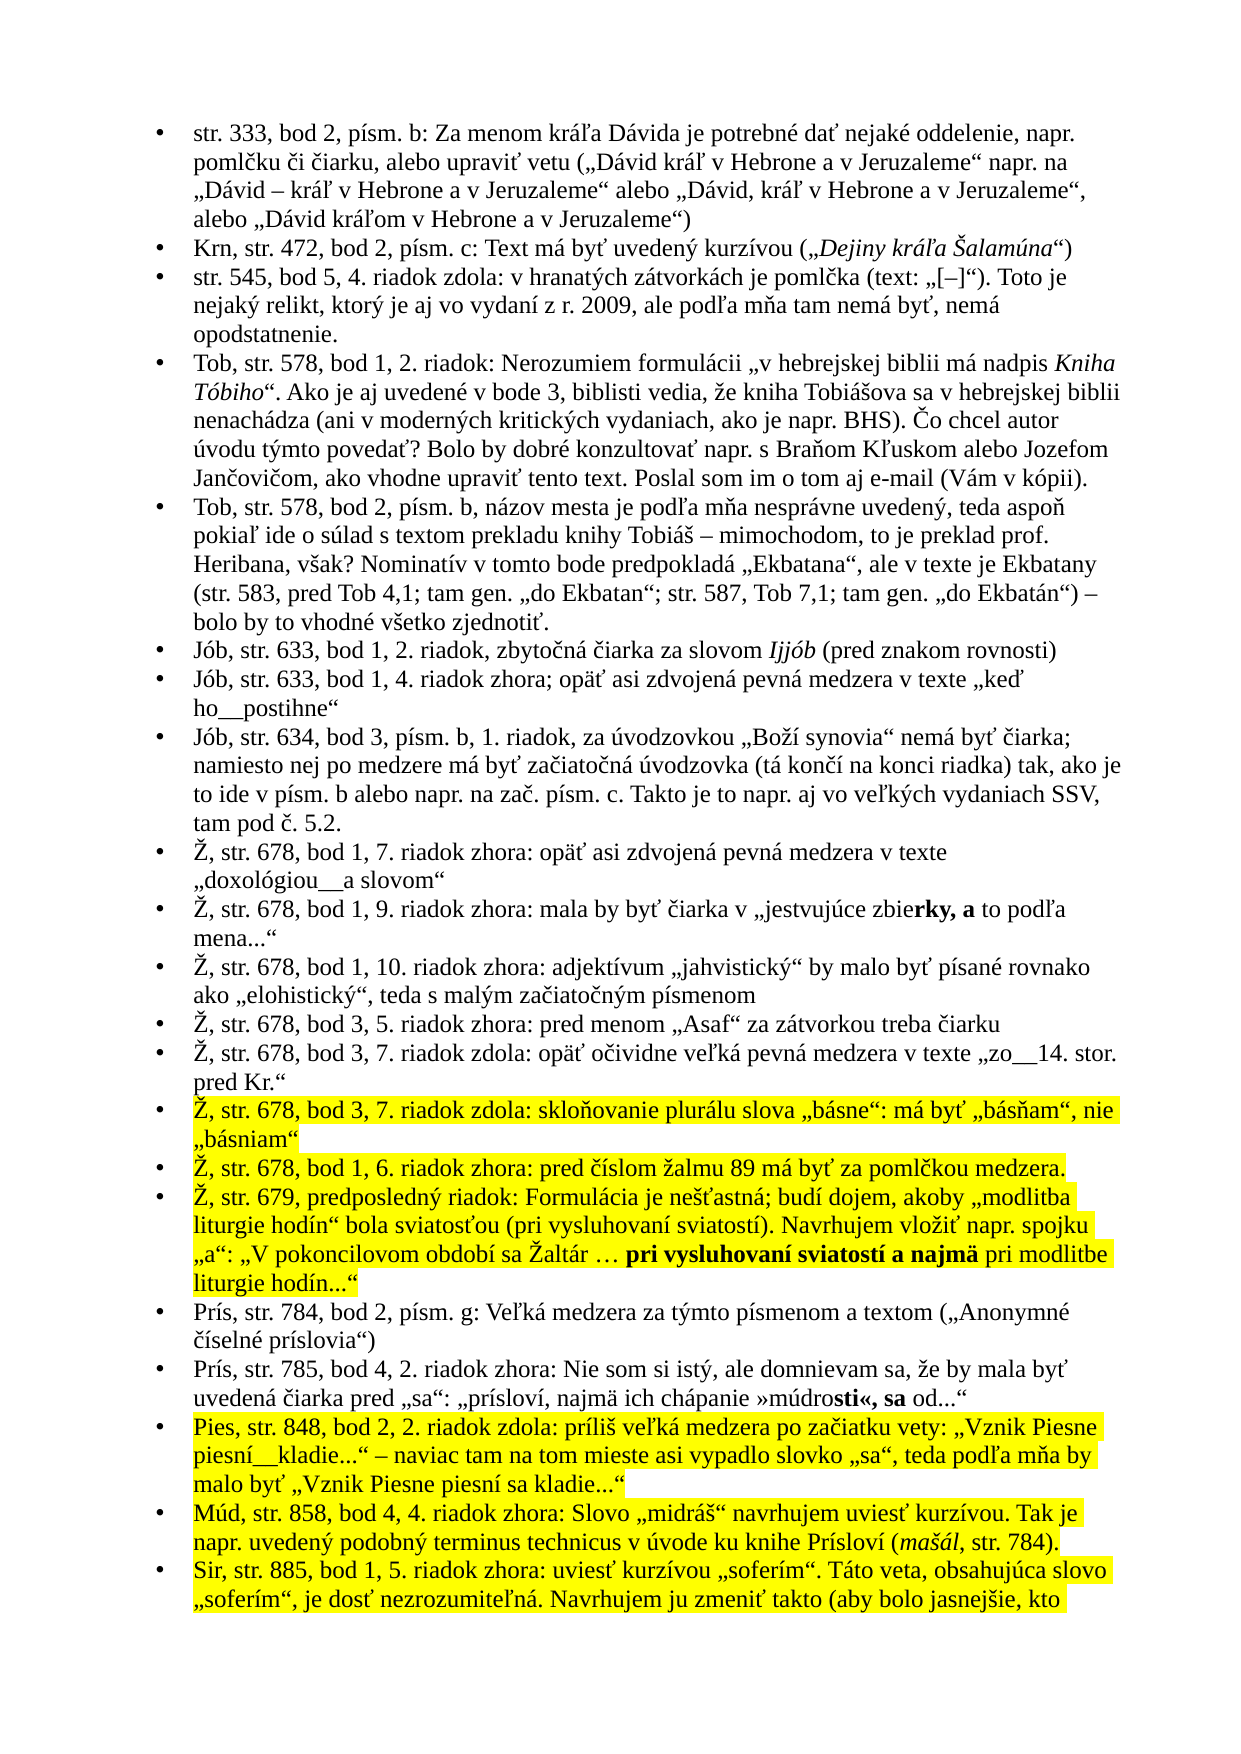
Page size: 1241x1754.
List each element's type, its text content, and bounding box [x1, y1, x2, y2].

list Krn, str. 472, bod 2, písm. c: Text má byť uvedený kurzívou („Dejiny kráľa Šalamúna“) [156, 233, 1122, 262]
list Tob, str. 578, bod 1, 2. riadok: Nerozumiem formulácii „v hebrejskej biblii má nadpis Kniha Tóbiho“. Ako je aj uvedené v bode 3, biblisti vedia, že kniha Tobiášova sa v hebrejskej biblii nenachádza (ani v moderných kritických vydaniach, ako je napr. BHS). Čo chcel autor úvodu týmto povedať? Bolo by dobré konzultovať napr. s Braňom Kľuskom alebo Jozefom Jančovičom, ako vhodne upraviť tento text. Poslal som im o tom aj e-mail (Vám v kópii). [156, 348, 1122, 492]
list Sir, str. 885, bod 1, 5. riadok zhora: uviesť kurzívou „soferím“. Táto veta, obsahujúca slovo „soferím“, je dosť nezrozumiteľná. Navrhujem ju zmeniť takto (aby bolo jasnejšie, kto [156, 1556, 1122, 1613]
list Pies, str. 848, bod 2, 2. riadok zdola: príliš veľká medzera po začiatku vety: „Vznik Piesne piesní__kladie...“ – naviac tam na tom mieste asi vypadlo slovko „sa“, teda podľa mňa by malo byť „Vznik Piesne piesní sa kladie...“ [156, 1412, 1122, 1498]
list Prís, str. 784, bod 2, písm. g: Veľká medzera za týmto písmenom a textom („Anonymné číselné príslovia“) [156, 1297, 1122, 1354]
list Jób, str. 634, bod 3, písm. b, 1. riadok, za úvodzovkou „Boží synovia“ nemá byť čiarka; namiesto nej po medzere má byť začiatočná úvodzovka (tá končí na konci riadka) tak, ako je to ide v písm. b alebo napr. na zač. písm. c. Takto je to napr. aj vo veľkých vydaniach SSV, tam pod č. 5.2. [156, 722, 1122, 837]
list Ž, str. 678, bod 3, 7. riadok zdola: skloňovanie plurálu slova „básne“: má byť „básňam“, nie „básniam“ [156, 1096, 1122, 1153]
list Ž, str. 679, predposledný riadok: Formulácia je nešťastná; budí dojem, akoby „modlitba liturgie hodín“ bola sviatosťou (pri vysluhovaní sviatostí). Navrhujem vložiť napr. spojku „a“: „V pokoncilovom období sa Žaltár … pri vysluhovaní sviatostí a najmä pri modlitbe liturgie hodín...“ [156, 1182, 1122, 1297]
list Ž, str. 678, bod 1, 7. riadok zhora: opäť asi zdvojená pevná medzera v texte „doxológiou__a slovom“ [156, 837, 1122, 894]
list str. 333, bod 2, písm. b: Za menom kráľa Dávida je potrebné dať nejaké oddelenie, napr. pomlčku či čiarku, alebo upraviť vetu („Dávid kráľ v Hebrone a v Jeruzaleme“ napr. na „Dávid – kráľ v Hebrone a v Jeruzaleme“ alebo „Dávid, kráľ v Hebrone a v Jeruzaleme“, alebo „Dávid kráľom v Hebrone a v Jeruzaleme“) [156, 118, 1122, 233]
list Ž, str. 678, bod 1, 9. riadok zhora: mala by byť čiarka v „jestvujúce zbierky, a to podľa mena...“ [156, 894, 1122, 952]
list Ž, str. 678, bod 1, 10. riadok zhora: adjektívum „jahvistický“ by malo byť písané rovnako ako „elohistický“, teda s malým začiatočným písmenom [156, 952, 1122, 1009]
list Tob, str. 578, bod 2, písm. b, názov mesta je podľa mňa nesprávne uvedený, teda aspoň pokiaľ ide o súlad s textom prekladu knihy Tobiáš – mimochodom, to je preklad prof. Heribana, však? Nominatív v tomto bode predpokladá „Ekbatana“, ale v texte je Ekbatany (str. 583, pred Tob 4,1; tam gen. „do Ekbatan“; str. 587, Tob 7,1; tam gen. „do Ekbatán“) – bolo by to vhodné všetko zjednotiť. [156, 492, 1122, 636]
list str. 545, bod 5, 4. riadok zdola: v hranatých zátvorkách je pomlčka (text: „[–]“). Toto je nejaký relikt, ktorý je aj vo vydaní z r. 2009, ale podľa mňa tam nemá byť, nemá opodstatnenie. [156, 262, 1122, 348]
list Múd, str. 858, bod 4, 4. riadok zhora: Slovo „midráš“ navrhujem uviesť kurzívou. Tak je napr. uvedený podobný terminus technicus v úvode ku knihe Prísloví (mašál, str. 784). [156, 1498, 1122, 1556]
list Ž, str. 678, bod 3, 5. riadok zhora: pred menom „Asaf“ za zátvorkou treba čiarku [156, 1009, 1122, 1038]
list Jób, str. 633, bod 1, 4. riadok zhora; opäť asi zdvojená pevná medzera v texte „keď ho__postihne“ [156, 664, 1122, 722]
list Ž, str. 678, bod 1, 6. riadok zhora: pred číslom žalmu 89 má byť za pomlčkou medzera. [156, 1153, 1122, 1182]
list Jób, str. 633, bod 1, 2. riadok, zbytočná čiarka za slovom Ijjób (pred znakom rovnosti) [156, 636, 1122, 664]
list Ž, str. 678, bod 3, 7. riadok zdola: opäť očividne veľká pevná medzera v texte „zo__14. stor. pred Kr.“ [156, 1038, 1122, 1096]
list Prís, str. 785, bod 4, 2. riadok zhora: Nie som si istý, ale domnievam sa, že by mala byť uvedená čiarka pred „sa“: „prísloví, najmä ich chápanie »múdrosti«, sa od...“ [156, 1354, 1122, 1412]
